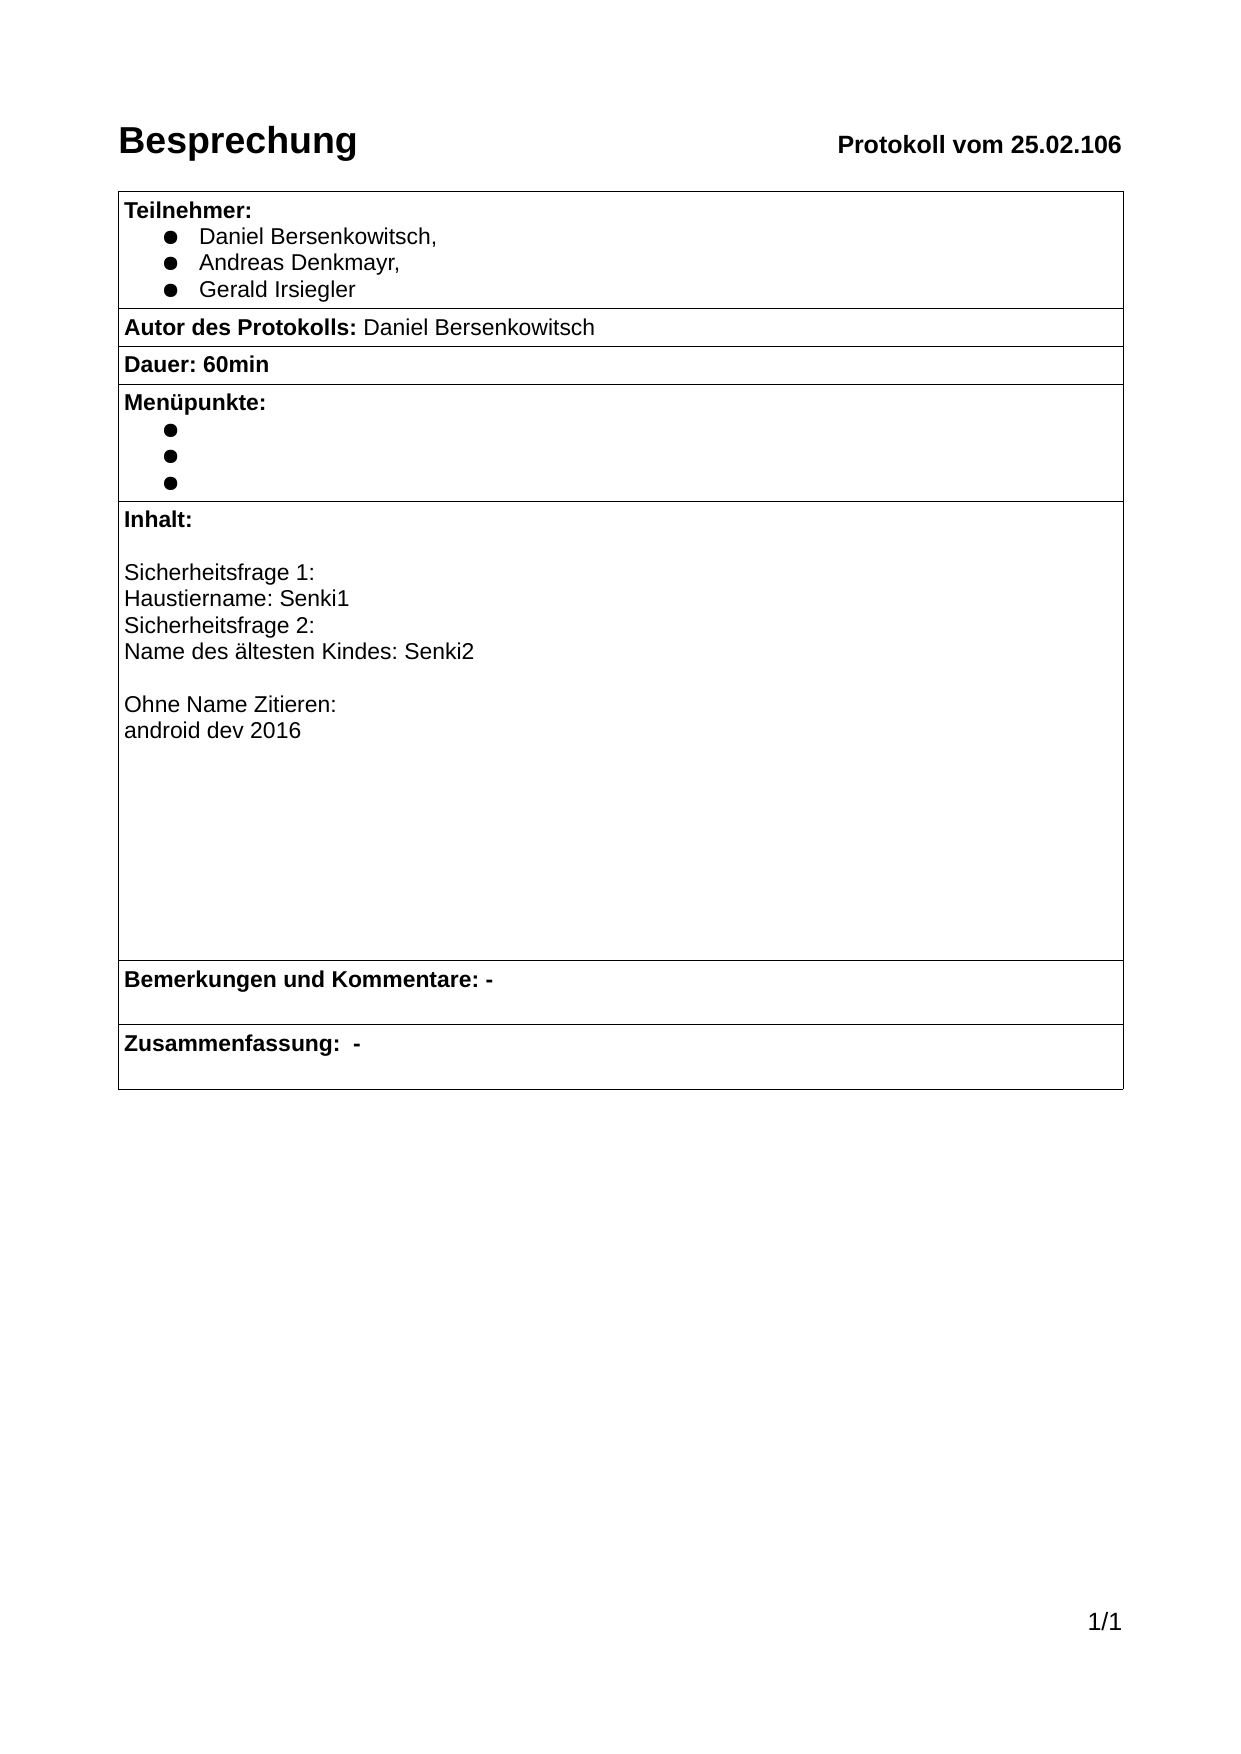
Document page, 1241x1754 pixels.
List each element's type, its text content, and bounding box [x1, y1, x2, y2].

table_cell Dauer: 60min [119, 347, 1123, 383]
table_cell Autor des Protokolls: Daniel Bersenkowitsch [119, 309, 1123, 346]
table_cell Zusammenfassung: - [119, 1025, 1123, 1089]
table_cell Inhalt: Sicherheitsfrage 1: Haustiername: Senki1 Sicherheitsfrage 2: Name des ältesten Kindes: Senki2 Ohne Name Zitieren: android dev 2016 [119, 502, 1123, 960]
table_header Teilnehmer: Daniel Bersenkowitsch, Andreas Denkmayr, Gerald Irsiegler [119, 192, 1123, 308]
table_cell Bemerkungen und Kommentare: - [119, 961, 1123, 1024]
table_cell Menüpunkte: [119, 385, 1123, 501]
